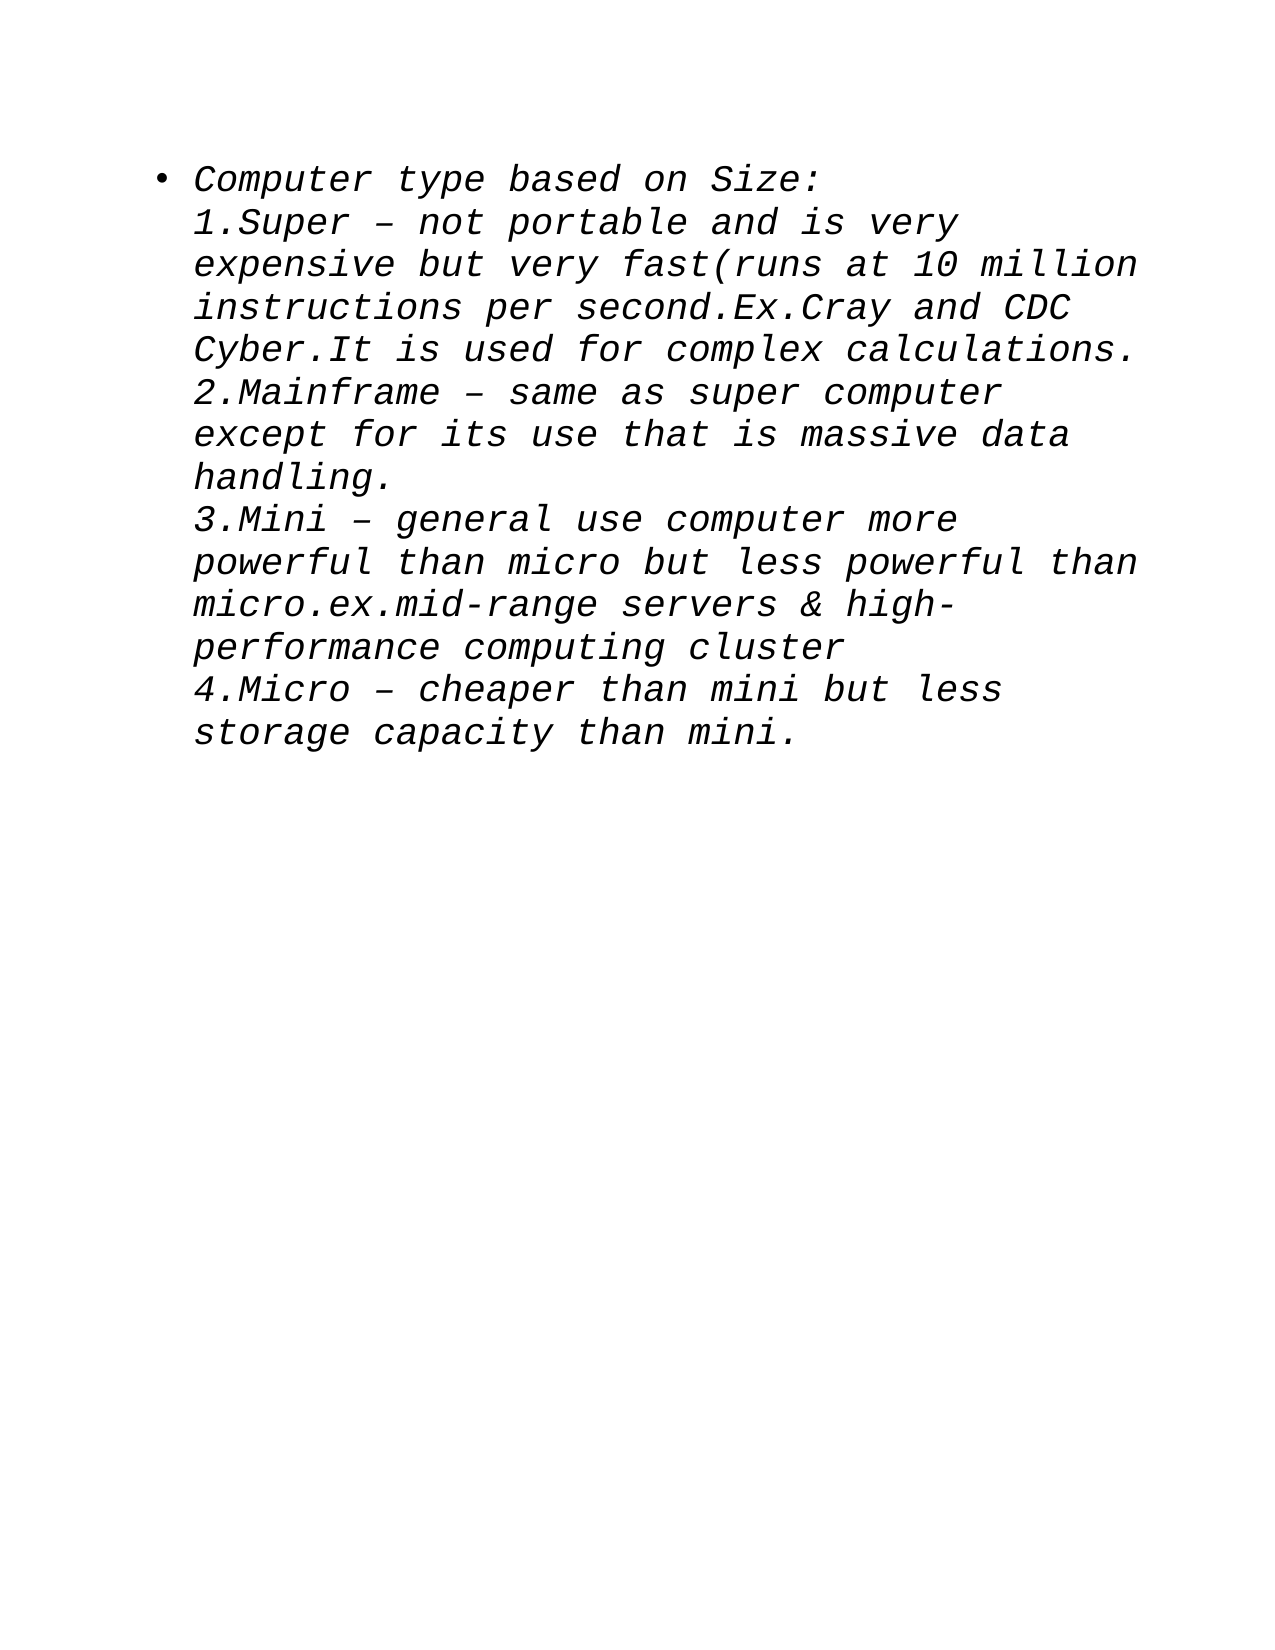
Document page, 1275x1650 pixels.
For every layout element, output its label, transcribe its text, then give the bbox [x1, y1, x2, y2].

list Computer type based on Size: [156, 161, 1157, 203]
list 2.Mainframe – same as super computer except for its use that is massive data handling. [156, 373, 1157, 501]
list 4.Micro – cheaper than mini but less storage capacity than mini. [156, 671, 1157, 756]
list 1.Super – not portable and is very expensive but very fast(runs at 10 million instructions per second.Ex.Cray and CDC Cyber.It is used for complex calculations. [156, 203, 1157, 373]
list 3.Mini – general use computer more powerful than micro but less powerful than micro.ex.mid-range servers & high-performance computing cluster [156, 501, 1157, 671]
